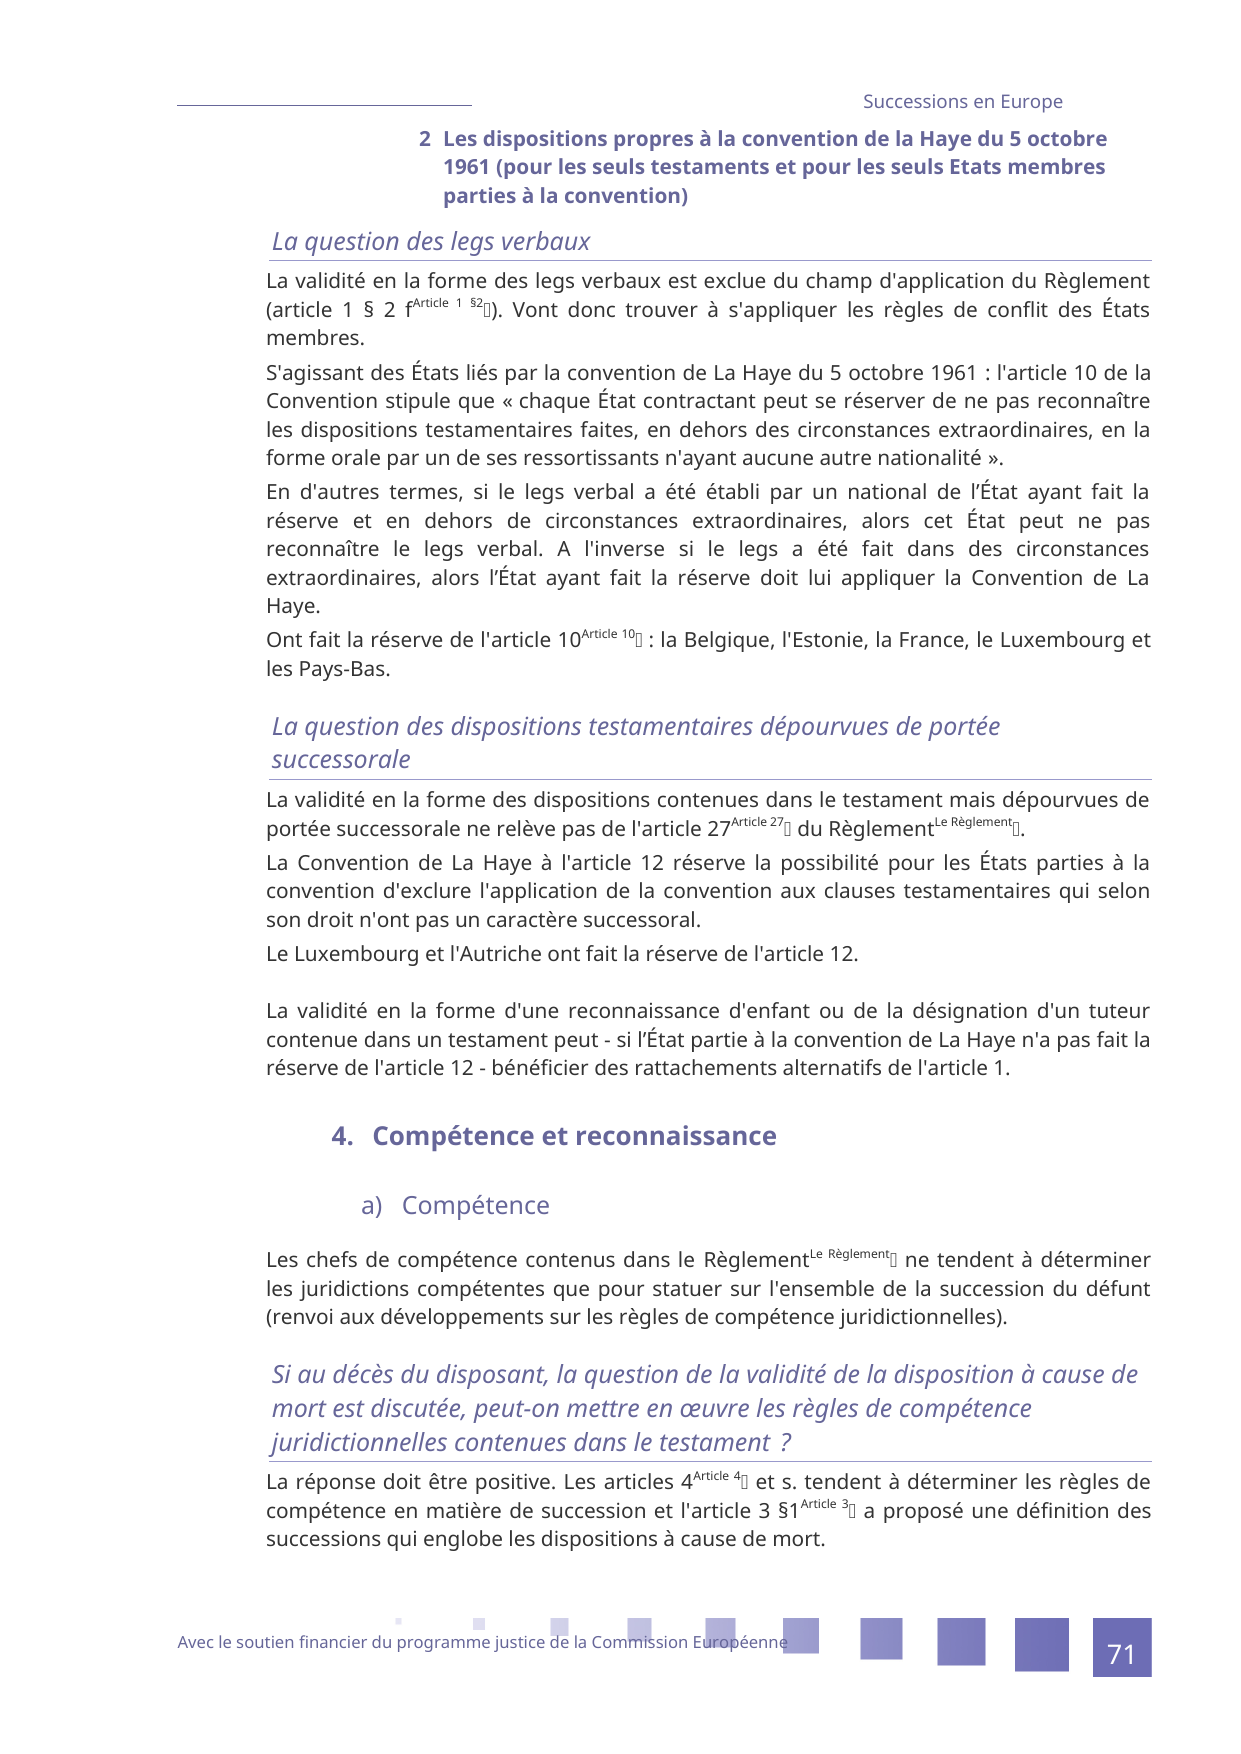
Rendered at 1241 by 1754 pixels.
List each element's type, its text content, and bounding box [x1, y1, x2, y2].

text La Convention de La Haye à l'article 12 réserve la possibilité pour les États parties à la convention d'exclure l'application de la convention aux clauses testamentaires qui selon son droit n'ont pas un caractère successoral. [266, 848, 1152, 933]
title Les dispositions propres à la convention de la Haye du 5 octobre 1961 (pour les seuls testaments et pour les seuls Etats membres parties à la convention) [413, 124, 1152, 209]
title Compétence et reconnaissance [325, 1117, 1152, 1153]
title Compétence [354, 1188, 1152, 1222]
title La question des legs verbaux [269, 221, 1152, 260]
text La réponse doit être positive. Les articles 4Article 4 et s. tendent à déterminer les règles de compétence en matière de succession et l'article 3 §1Article 3 a proposé une définition des successions qui englobe les dispositions à cause de mort. [266, 1467, 1152, 1553]
picture [351, 1618, 1152, 1678]
text La validité en la forme des dispositions contenues dans le testament mais dépourvues de portée successorale ne relève pas de l'article 27Article 27 du RèglementLe Règlement. [266, 785, 1152, 842]
text La validité en la forme des legs verbaux est exclue du champ d'application du Règlement (article 1 § 2 fArticle 1 §2). Vont donc trouver à s'appliquer les règles de conflit des États membres. [266, 267, 1152, 352]
text Le Luxembourg et l'Autriche ont fait la réserve de l'article 12. [266, 939, 1152, 968]
title Si au décès du disposant, la question de la validité de la disposition à cause de mort est discutée, peut-on mettre en œuvre les règles de compétence juridictionnelles contenues dans le testament ? [269, 1353, 1152, 1461]
text En d'autres termes, si le legs verbal a été établi par un national de l’État ayant fait la réserve et en dehors de circonstances extraordinaires, alors cet État peut ne pas reconnaître le legs verbal. A l'inverse si le legs a été fait dans des circonstances extraordinaires, alors l’État ayant fait la réserve doit lui appliquer la Convention de La Haye. [266, 477, 1152, 620]
text La validité en la forme d'une reconnaissance d'enfant ou de la désignation d'un tuteur contenue dans un testament peut - si l’État partie à la convention de La Haye n'a pas fait la réserve de l'article 12 - bénéficier des rattachements alternatifs de l'article 1. [266, 996, 1152, 1082]
text Les chefs de compétence contenus dans le RèglementLe Règlement ne tendent à déterminer les juridictions compétentes que pour statuer sur l'ensemble de la succession du défunt (renvoi aux développements sur les règles de compétence juridictionnelles). [266, 1245, 1152, 1331]
title La question des dispositions testamentaires dépourvues de portée successorale [269, 705, 1152, 779]
text S'agissant des États liés par la convention de La Haye du 5 octobre 1961 : l'article 10 de la Convention stipule que « chaque État contractant peut se réserver de ne pas reconnaître les dispositions testamentaires faites, en dehors des circonstances extraordinaires, en la forme orale par un de ses ressortissants n'ayant aucune autre nationalité ». [266, 358, 1152, 472]
text Ont fait la réserve de l'article 10Article 10 : la Belgique, l'Estonie, la France, le Luxembourg et les Pays-Bas. [266, 626, 1152, 682]
